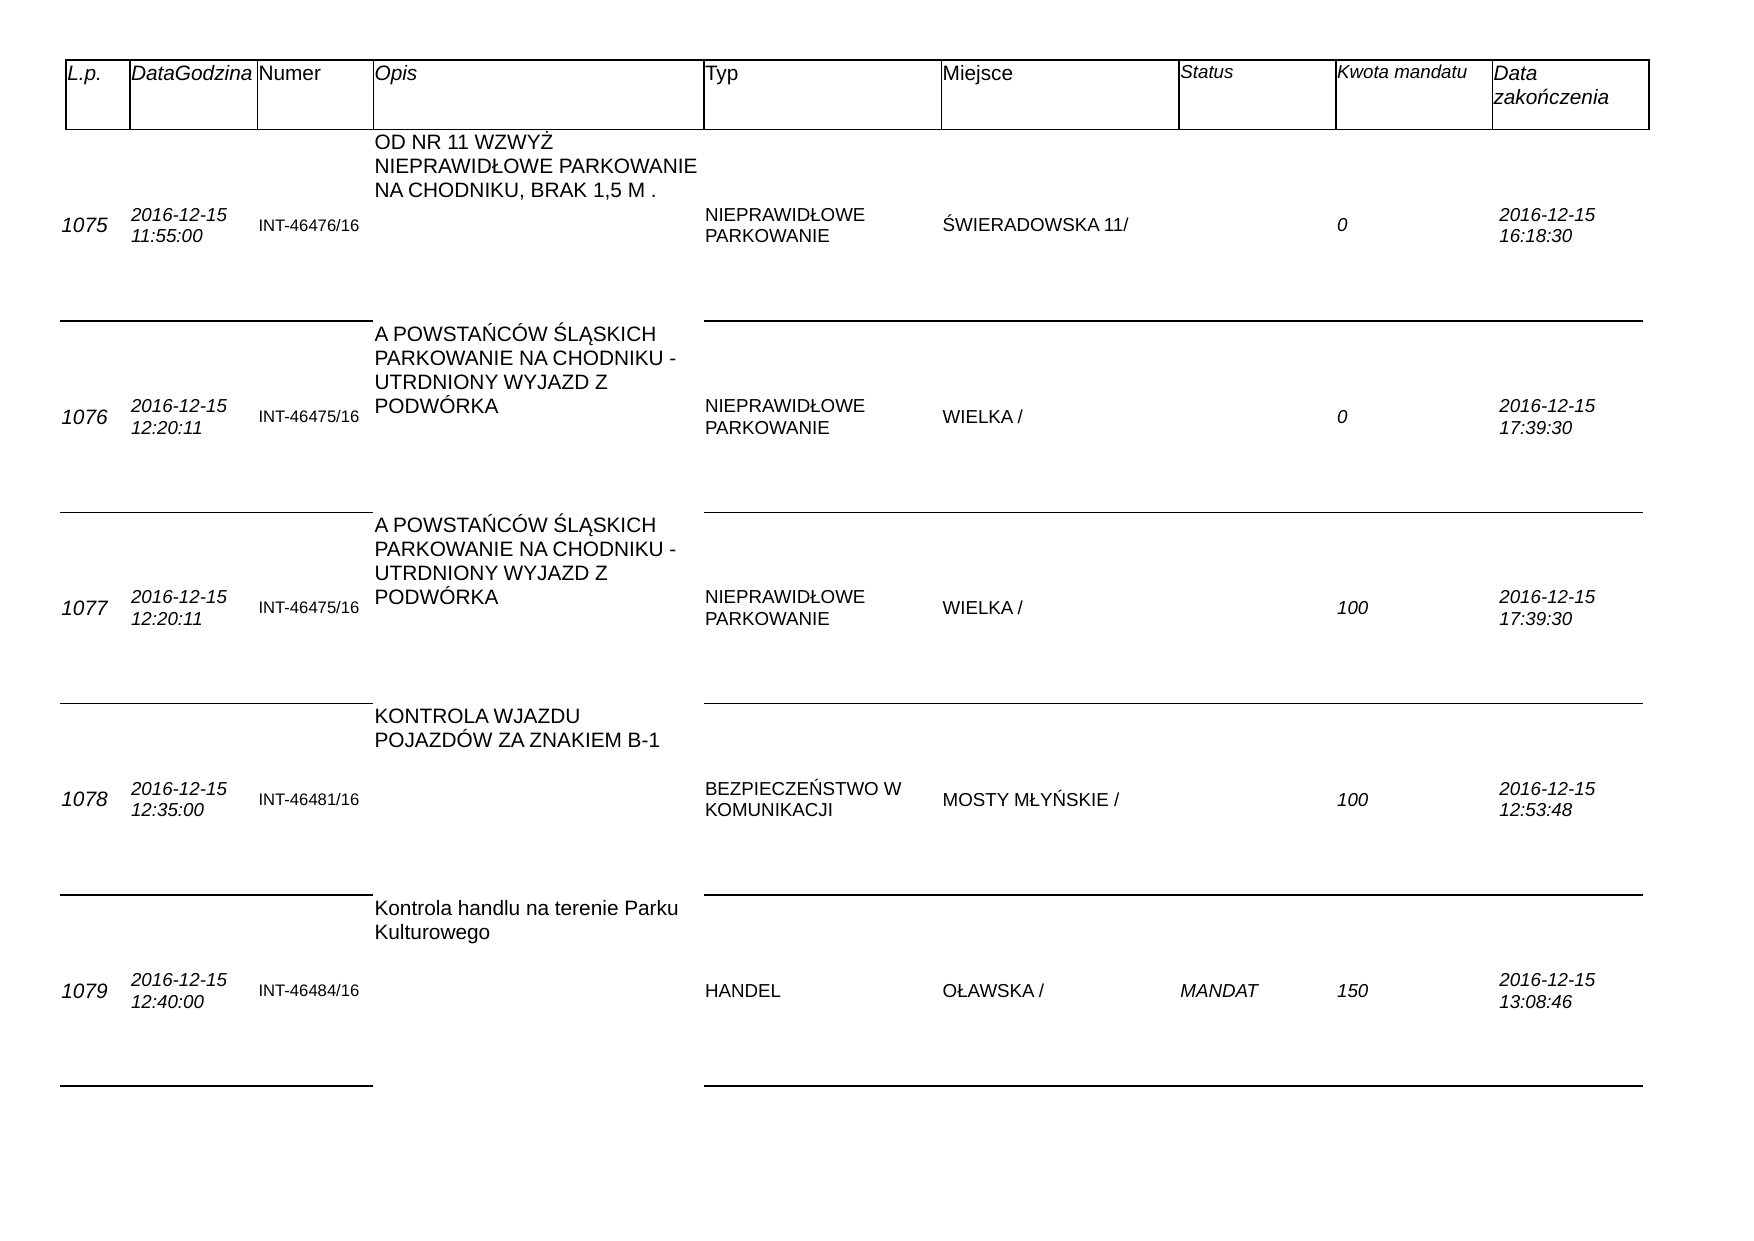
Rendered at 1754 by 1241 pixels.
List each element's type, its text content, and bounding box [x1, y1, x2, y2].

table_cell NIEPRAWIDŁOWE PARKOWANIE [704, 322, 941, 511]
table_cell 1077 [60, 513, 130, 703]
table_cell OŁAWSKA / [941, 896, 1179, 1085]
table_header L.p. [67, 61, 129, 129]
table_header DataGodzina [131, 61, 257, 129]
table_cell 2016-12-15 13:08:46 [1498, 896, 1643, 1085]
table_cell INT-46475/16 [257, 513, 373, 703]
table_cell 150 [1336, 896, 1498, 1085]
table_cell 1075 [60, 129, 130, 320]
table_cell 2016-12-15 11:55:00 [130, 130, 257, 320]
table_header Opis [374, 61, 703, 129]
table_header Status [1180, 61, 1335, 129]
table_cell [1179, 704, 1336, 894]
table_cell 2016-12-15 12:20:11 [130, 513, 257, 703]
table_cell 100 [1336, 704, 1498, 894]
table_cell 2016-12-15 17:39:30 [1498, 513, 1643, 703]
table_cell 1076 [60, 322, 130, 511]
table_cell [1179, 322, 1336, 511]
table_cell NIEPRAWIDŁOWE PARKOWANIE [704, 130, 941, 320]
table_header Kwota mandatu [1337, 61, 1492, 129]
table_cell MANDAT [1179, 896, 1336, 1085]
table_cell [1643, 894, 1649, 1085]
table_cell 100 [1336, 513, 1498, 703]
table_cell MOSTY MŁYŃSKIE / [941, 704, 1179, 894]
table_header Data zakończenia [1493, 61, 1648, 129]
table_cell INT-46481/16 [257, 704, 373, 894]
table_cell A POWSTAŃCÓW ŚLĄSKICH PARKOWANIE NA CHODNIKU - UTRDNIONY WYJAZD Z PODWÓRKA [373, 511, 704, 703]
table_cell 1078 [60, 704, 130, 894]
table_cell [1643, 703, 1649, 894]
table_cell ŚWIERADOWSKA 11/ [941, 130, 1179, 320]
table_cell HANDEL [704, 896, 941, 1085]
table_header Numer [258, 61, 373, 129]
table_cell WIELKA / [941, 513, 1179, 703]
table_cell INT-46476/16 [257, 130, 373, 320]
table_cell A POWSTAŃCÓW ŚLĄSKICH PARKOWANIE NA CHODNIKU - UTRDNIONY WYJAZD Z PODWÓRKA [373, 320, 704, 511]
table_header Typ [705, 61, 941, 129]
table_cell 0 [1336, 130, 1498, 320]
table_cell INT-46475/16 [257, 322, 373, 511]
table_cell 2016-12-15 12:40:00 [130, 896, 257, 1085]
table_cell WIELKA / [941, 322, 1179, 511]
table_cell BEZPIECZEŃSTWO W KOMUNIKACJI [704, 704, 941, 894]
table_cell Kontrola handlu na terenie Parku Kulturowego [373, 894, 704, 1085]
table_cell INT-46484/16 [257, 896, 373, 1085]
table_cell [1643, 511, 1649, 703]
table_cell 0 [1336, 322, 1498, 511]
table_cell 2016-12-15 12:53:48 [1498, 704, 1643, 894]
table_cell OD NR 11 WZWYŻ NIEPRAWIDŁOWE PARKOWANIE NA CHODNIKU, BRAK 1,5 M . [373, 130, 704, 320]
table_header [60, 59, 65, 129]
table_cell 2016-12-15 17:39:30 [1498, 322, 1643, 511]
table_cell [1179, 513, 1336, 703]
table_cell NIEPRAWIDŁOWE PARKOWANIE [704, 513, 941, 703]
table_cell [1643, 320, 1649, 511]
table_cell 2016-12-15 12:20:11 [130, 322, 257, 511]
table_cell 2016-12-15 16:18:30 [1498, 130, 1643, 320]
table_cell 2016-12-15 12:35:00 [130, 704, 257, 894]
table_header Miejsce [942, 61, 1178, 129]
table_cell KONTROLA WJAZDU POJAZDÓW ZA ZNAKIEM B-1 [373, 703, 704, 894]
table_cell 1079 [60, 896, 130, 1085]
table_cell [1179, 130, 1336, 320]
table_cell [1643, 130, 1649, 320]
